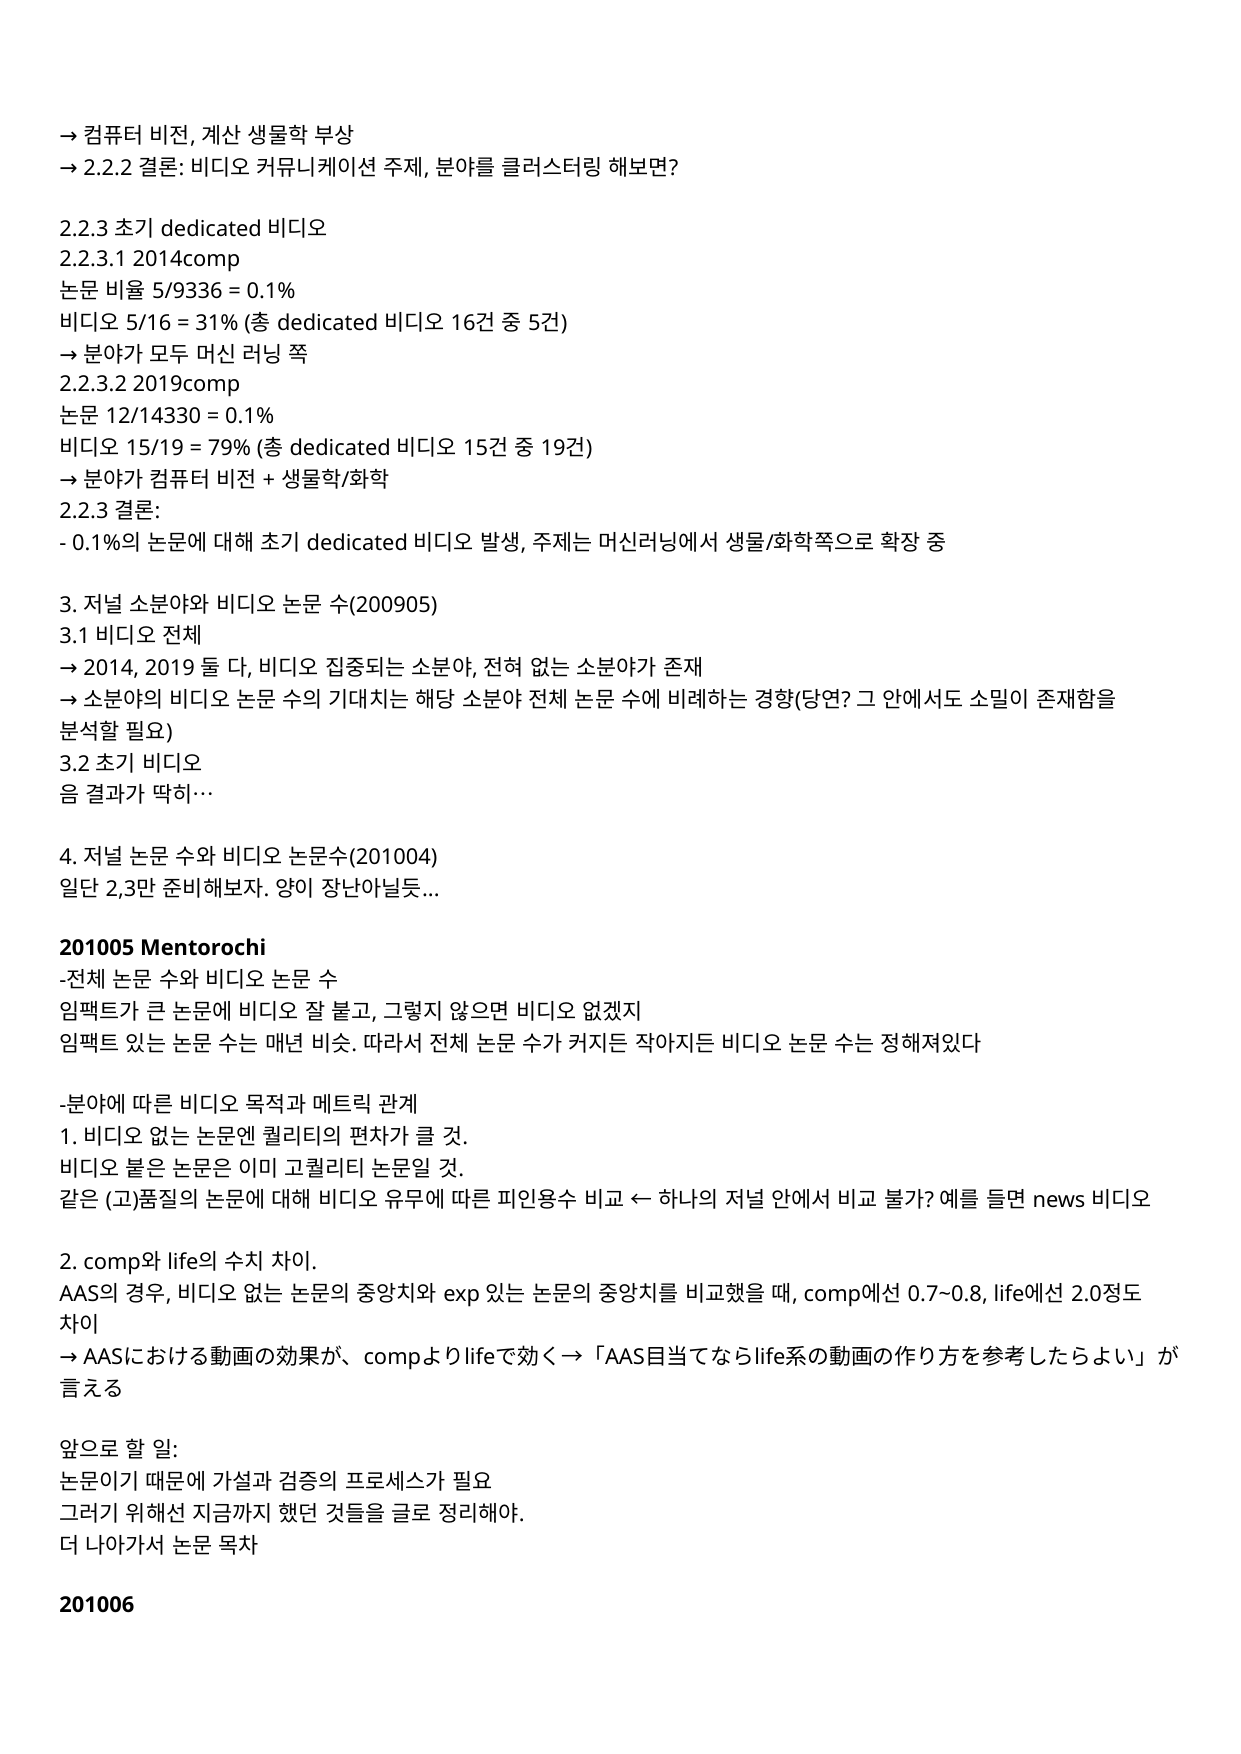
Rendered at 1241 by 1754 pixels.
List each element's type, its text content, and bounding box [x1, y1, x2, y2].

text → 소분야의 비디오 논문 수의 기대치는 해당 소분야 전체 논문 수에 비례하는 경향(당연? 그 안에서도 소밀이 존재함을 분석할 필요) [59, 682, 1181, 746]
text 4. 저널 논문 수와 비디오 논문수(201004) [59, 839, 1181, 871]
text AAS의 경우, 비디오 없는 논문의 중앙치와 exp 있는 논문의 중앙치를 비교했을 때, comp에선 0.7~0.8, life에선 2.0정도 차이 [59, 1276, 1181, 1339]
text 일단 2,3만 준비해보자. 양이 장난아닐듯... [59, 871, 1181, 902]
text → 분야가 컴퓨터 비전 + 생물학/화학 [59, 462, 1181, 493]
text → 2.2.2 결론: 비디오 커뮤니케이션 주제, 분야를 클러스터링 해보면? [59, 150, 1181, 182]
text 2.2.3.1 2014comp [59, 243, 1181, 273]
text 임팩트 있는 논문 수는 매년 비슷. 따라서 전체 논문 수가 커지든 작아지든 비디오 논문 수는 정해져있다 [59, 1026, 1181, 1057]
text 201006 [59, 1589, 1181, 1619]
text 논문 비율 5/9336 = 0.1% [59, 273, 1181, 305]
text - 0.1%의 논문에 대해 초기 dedicated 비디오 발생, 주제는 머신러닝에서 생물/화학쪽으로 확장 중 [59, 525, 1181, 557]
text → 분야가 모두 머신 러닝 쪽 [59, 337, 1181, 368]
text 더 나아가서 논문 목차 [59, 1528, 1181, 1559]
text 3. 저널 소분야와 비디오 논문 수(200905) [59, 587, 1181, 618]
text -분야에 따른 비디오 목적과 메트릭 관계 [59, 1087, 1181, 1119]
text 1. 비디오 없는 논문엔 퀄리티의 편차가 클 것. [59, 1119, 1181, 1151]
text 3.1 비디오 전체 [59, 618, 1181, 650]
text 비디오 15/19 = 79% (총 dedicated 비디오 15건 중 19건) [59, 430, 1181, 462]
text 음 결과가 딱히… [59, 777, 1181, 809]
text 비디오 붙은 논문은 이미 고퀄리티 논문일 것. [59, 1151, 1181, 1182]
text 임팩트가 큰 논문에 비디오 잘 붙고, 그렇지 않으면 비디오 없겠지 [59, 994, 1181, 1026]
text → AASにおける動画の効果が、compよりlifeで効く→「AAS目当てならlife系の動画の作り方を参考したらよい」が言える [59, 1339, 1181, 1403]
text 비디오 5/16 = 31% (총 dedicated 비디오 16건 중 5건) [59, 305, 1181, 337]
text 논문이기 때문에 가설과 검증의 프로세스가 필요 [59, 1464, 1181, 1496]
text 3.2 초기 비디오 [59, 746, 1181, 777]
text 앞으로 할 일: [59, 1432, 1181, 1464]
text → 컴퓨터 비전, 계산 생물학 부상 [59, 118, 1181, 150]
text → 2014, 2019 둘 다, 비디오 집중되는 소분야, 전혀 없는 소분야가 존재 [59, 650, 1181, 682]
text 같은 (고)품질의 논문에 대해 비디오 유무에 따른 피인용수 비교 ← 하나의 저널 안에서 비교 불가? 예를 들면 news 비디오 [59, 1182, 1181, 1214]
text 그러기 위해선 지금까지 했던 것들을 글로 정리해야. [59, 1496, 1181, 1528]
text 201005 Mentorochi [59, 932, 1181, 962]
text 2.2.3.2 2019comp [59, 368, 1181, 398]
text 논문 12/14330 = 0.1% [59, 398, 1181, 430]
text 2.2.3 결론: [59, 493, 1181, 525]
text -전체 논문 수와 비디오 논문 수 [59, 962, 1181, 994]
text 2.2.3 초기 dedicated 비디오 [59, 211, 1181, 243]
text 2. comp와 life의 수치 차이. [59, 1244, 1181, 1276]
